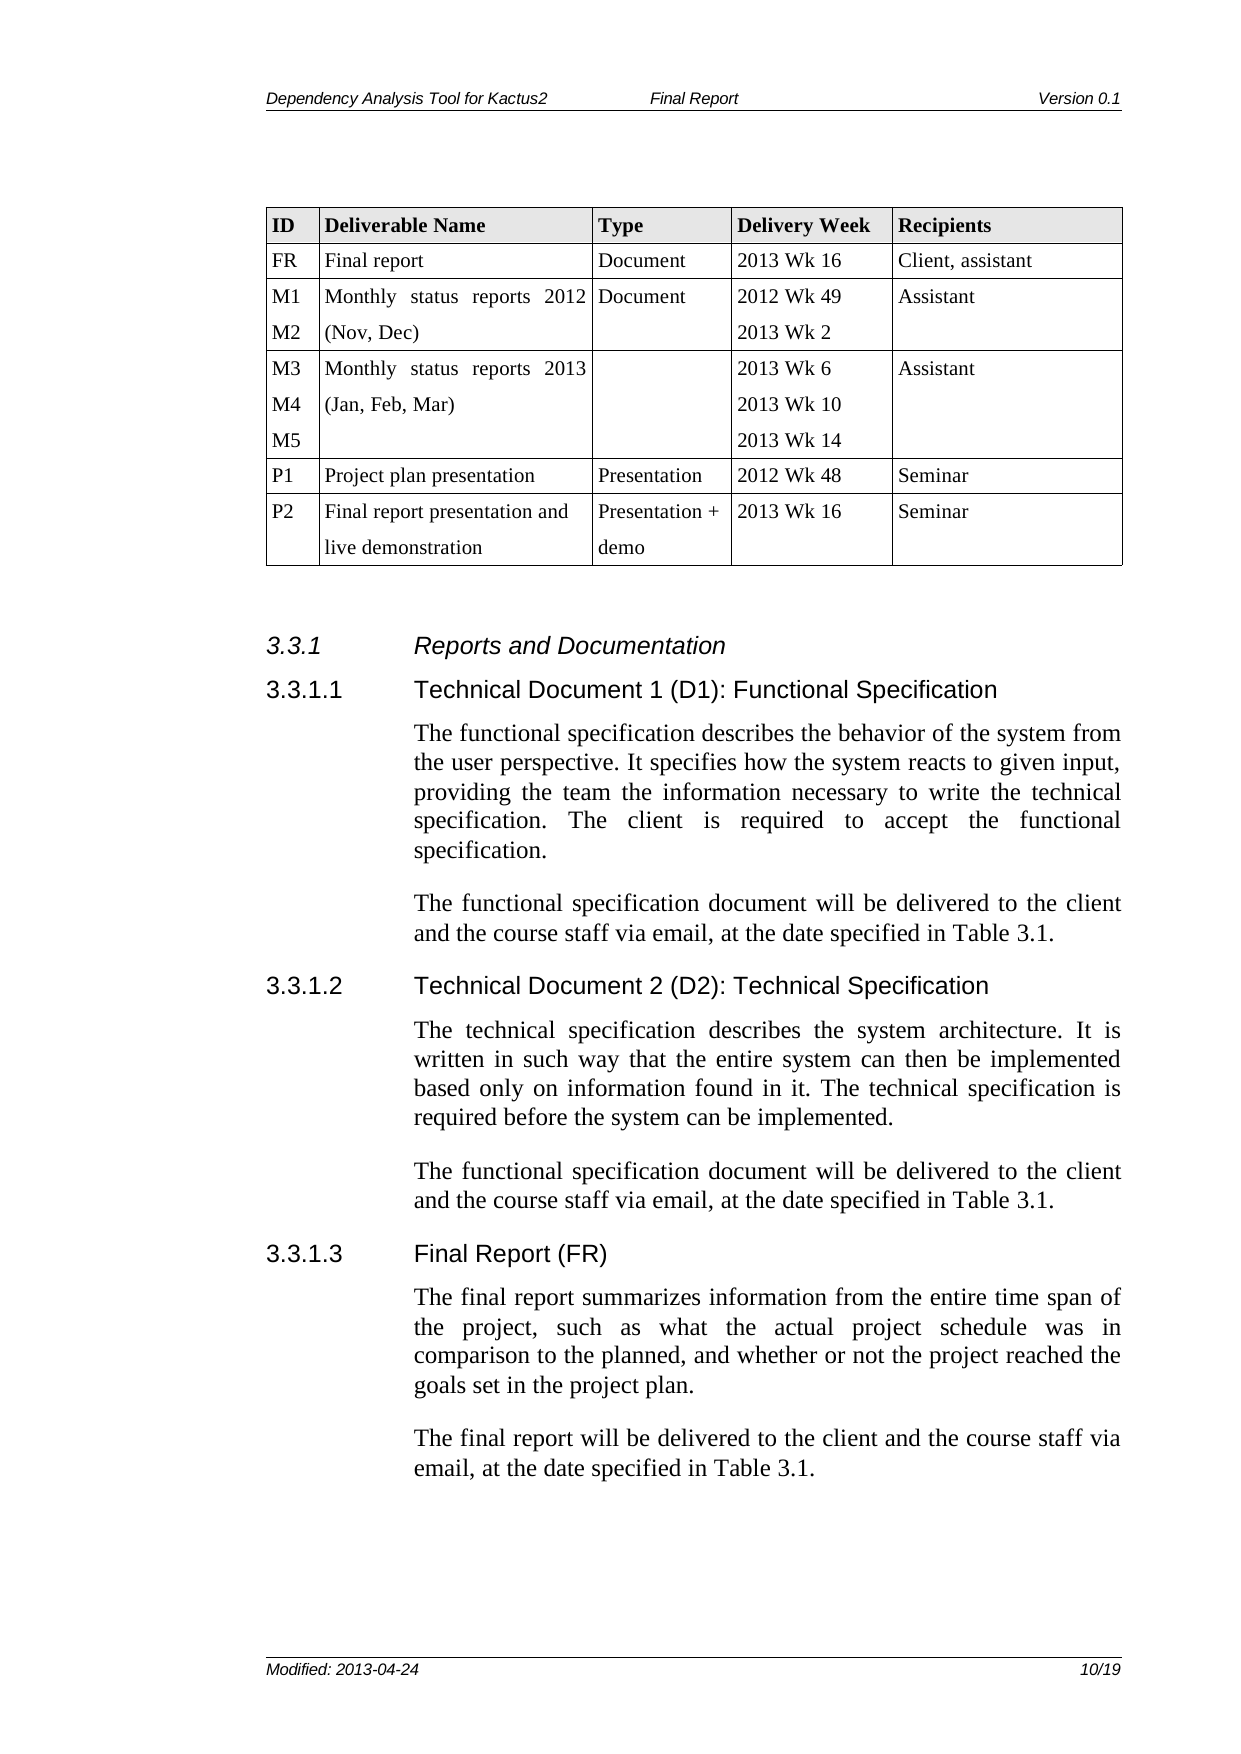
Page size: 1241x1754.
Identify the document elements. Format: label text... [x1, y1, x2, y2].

table_cell P1 [267, 459, 319, 493]
table_header Recipients [893, 208, 1122, 242]
table_cell Assistant [893, 351, 1122, 457]
table_header ID [267, 208, 319, 242]
table_header Delivery Week [732, 208, 892, 242]
text The final report summarizes information from the entire time span of the project, such as what the actual project schedule was in comparison to the planned, and whether or not the project reached the goals set in the project plan. [413, 1282, 1122, 1398]
table_header Type [593, 208, 731, 242]
table_cell M1 M2 [267, 279, 319, 350]
text The functional specification document will be delivered to the client and the course staff via email, at the date specified in Table 3.1. [413, 888, 1122, 946]
table_cell Document [593, 244, 731, 278]
table_cell Presentation [593, 459, 731, 493]
table_cell Presentation + demo [593, 494, 731, 565]
table_cell Document [593, 279, 731, 350]
table_cell Client, assistant [893, 244, 1122, 278]
subtitle Technical Document 1 (D1): Functional Specification [266, 675, 1122, 704]
table_cell Monthly status reports 2012 (Nov, Dec) [320, 279, 592, 350]
subtitle Technical Document 2 (D2): Technical Specification [266, 971, 1122, 1000]
text The functional specification document will be delivered to the client and the course staff via email, at the date specified in Table 3.1. [413, 1156, 1122, 1214]
table_cell Final report [320, 244, 592, 278]
table_cell M3 M4 M5 [267, 351, 319, 457]
subtitle Final Report (FR) [266, 1239, 1122, 1268]
table_cell 2013 Wk 16 [732, 244, 892, 278]
subtitle Reports and Documentation [266, 631, 1122, 660]
table_cell 2012 Wk 49 2013 Wk 2 [732, 279, 892, 350]
table_cell FR [267, 244, 319, 278]
table_cell Final report presentation and live demonstration [320, 494, 592, 565]
table_cell [593, 351, 731, 457]
table_cell 2012 Wk 48 [732, 459, 892, 493]
table_header Deliverable Name [320, 208, 592, 242]
table_cell Assistant [893, 279, 1122, 350]
table_cell Seminar [893, 494, 1122, 565]
table_cell 2013 Wk 6 2013 Wk 10 2013 Wk 14 [732, 351, 892, 457]
table_cell Monthly status reports 2013 (Jan, Feb, Mar) [320, 351, 592, 457]
table_cell P2 [267, 494, 319, 565]
text The technical specification describes the system architecture. It is written in such way that the entire system can then be implemented based only on information found in it. The technical specification is required before the system can be implemented. [413, 1015, 1122, 1131]
table_cell Project plan presentation [320, 459, 592, 493]
table_cell Seminar [893, 459, 1122, 493]
text The final report will be delivered to the client and the course staff via email, at the date specified in Table 3.1. [413, 1423, 1122, 1481]
table_cell 2013 Wk 16 [732, 494, 892, 565]
text The functional specification describes the behavior of the system from the user perspective. It specifies how the system reacts to given input, providing the team the information necessary to write the technical specification. The client is required to accept the functional specification. [413, 718, 1122, 863]
